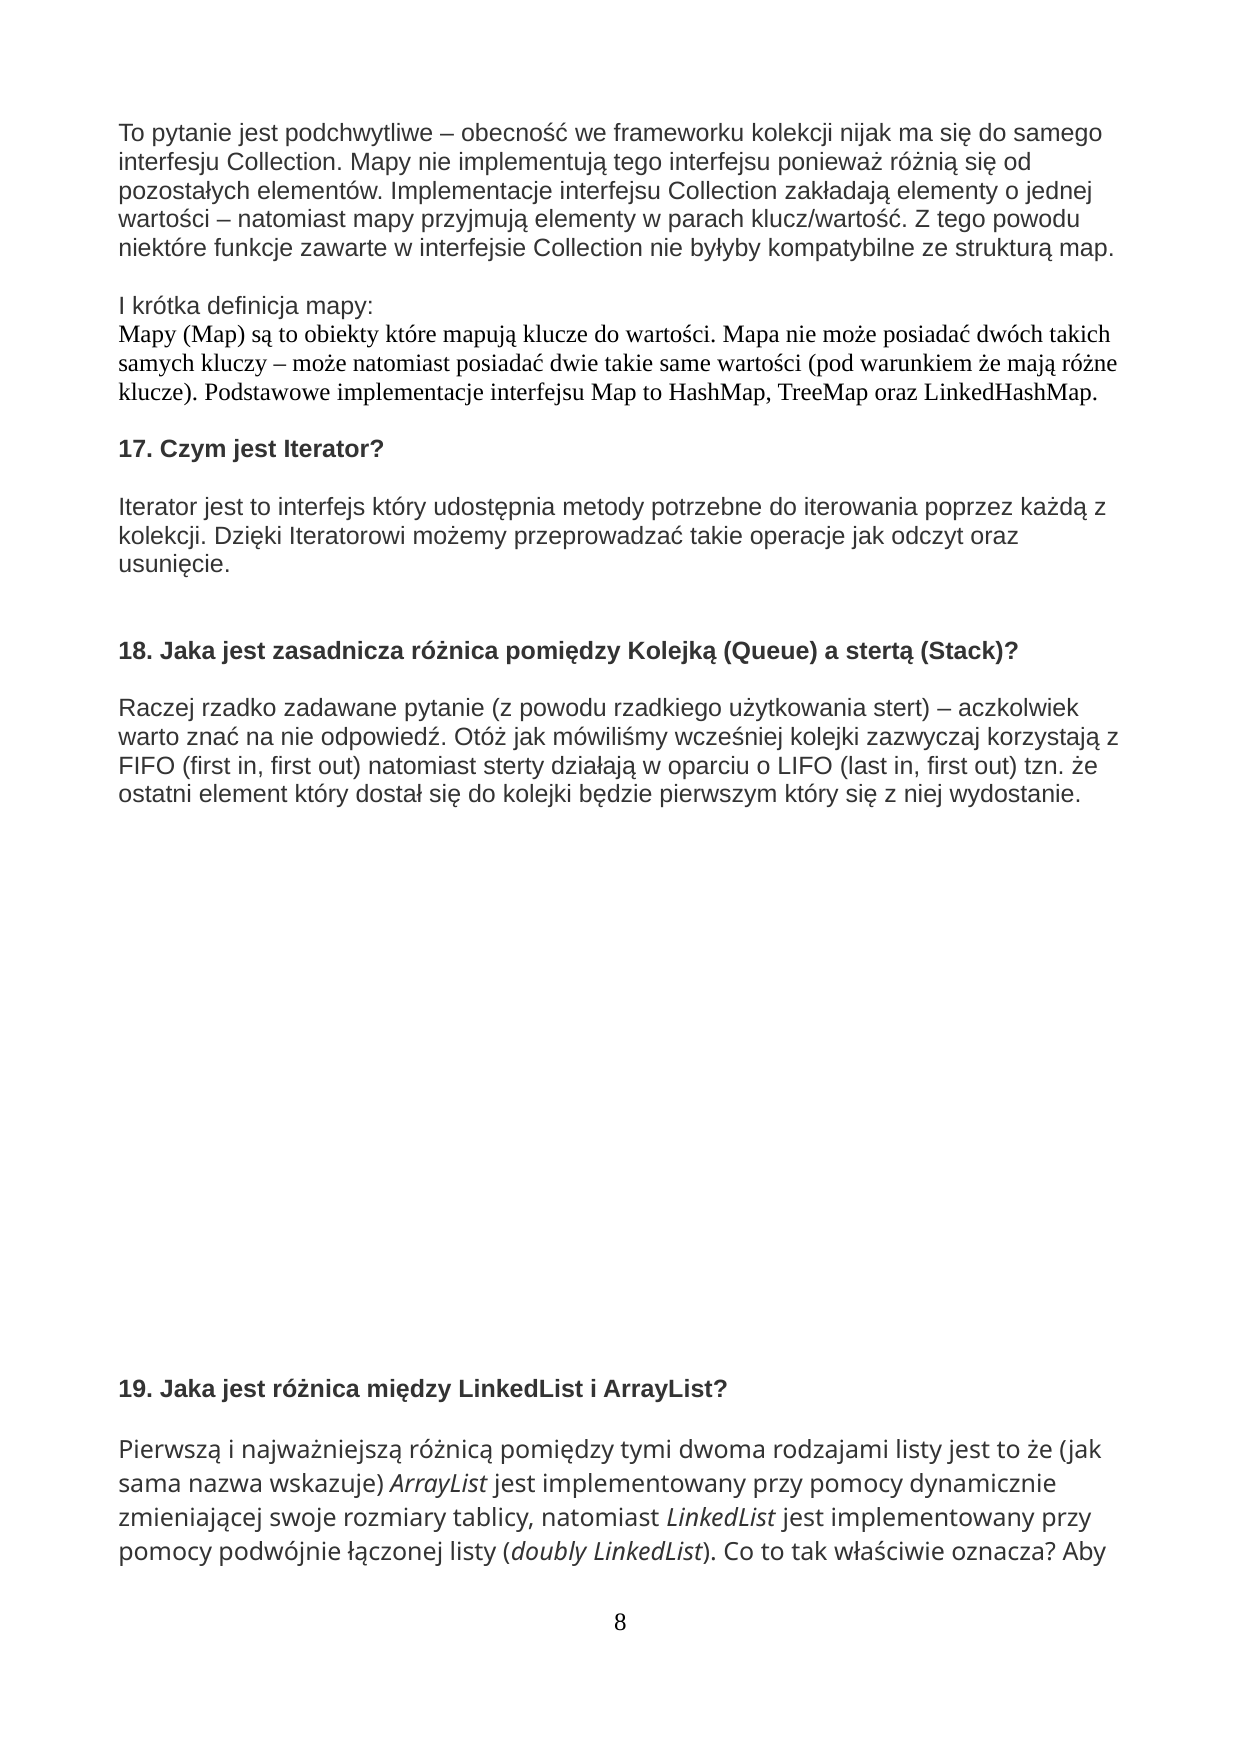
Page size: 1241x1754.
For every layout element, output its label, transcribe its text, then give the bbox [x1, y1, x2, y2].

text To pytanie jest podchwytliwe – obecność we frameworku kolekcji nijak ma się do samego interfesju Collection. Mapy nie implementują tego interfejsu ponieważ różnią się od pozostałych elementów. Implementacje interfejsu Collection zakładają elementy o jednej wartości – natomiast mapy przyjmują elementy w parach klucz/wartość. Z tego powodu niektóre funkcje zawarte w interfejsie Collection nie byłyby kompatybilne ze strukturą map. [118, 118, 1122, 262]
text Iterator jest to interfejs który udostępnia metody potrzebne do iterowania poprzez każdą z kolekcji. Dzięki Iteratorowi możemy przeprowadzać takie operacje jak odczyt oraz usunięcie. [118, 492, 1122, 578]
subtitle 18. Jaka jest zasadnicza różnica pomiędzy Kolejką (Queue) a stertą (Stack)? [118, 636, 1122, 664]
text Raczej rzadko zadawane pytanie (z powodu rzadkiego użytkowania stert) – aczkolwiek warto znać na nie odpowiedź. Otóż jak mówiliśmy wcześniej kolejki zazwyczaj korzystają z FIFO (first in, first out) natomiast sterty działają w oparciu o LIFO (last in, first out) tzn. że ostatni element który dostał się do kolejki będzie pierwszym który się z niej wydostanie. [118, 693, 1122, 1345]
subtitle 17. Czym jest Iterator? [118, 434, 1122, 463]
text Mapy (Map) są to obiekty które mapują klucze do wartości. Mapa nie może posiadać dwóch takich samych kluczy – może natomiast posiadać dwie takie same wartości (pod warunkiem że mają różne klucze). Podstawowe implementacje interfejsu Map to HashMap, TreeMap oraz LinkedHashMap. [118, 319, 1122, 406]
subtitle 19. Jaka jest różnica między LinkedList i ArrayList? [118, 1374, 1122, 1403]
text I krótka definicja mapy: [118, 291, 1122, 319]
text Pierwszą i najważniejszą różnicą pomiędzy tymi dwoma rodzajami listy jest to że (jak sama nazwa wskazuje) ArrayList jest implementowany przy pomocy dynamicznie zmieniającej swoje rozmiary tablicy, natomiast LinkedList jest implementowany przy pomocy podwójnie łączonej listy (doubly LinkedList). Co to tak właściwie oznacza? Aby [118, 1431, 1122, 1568]
